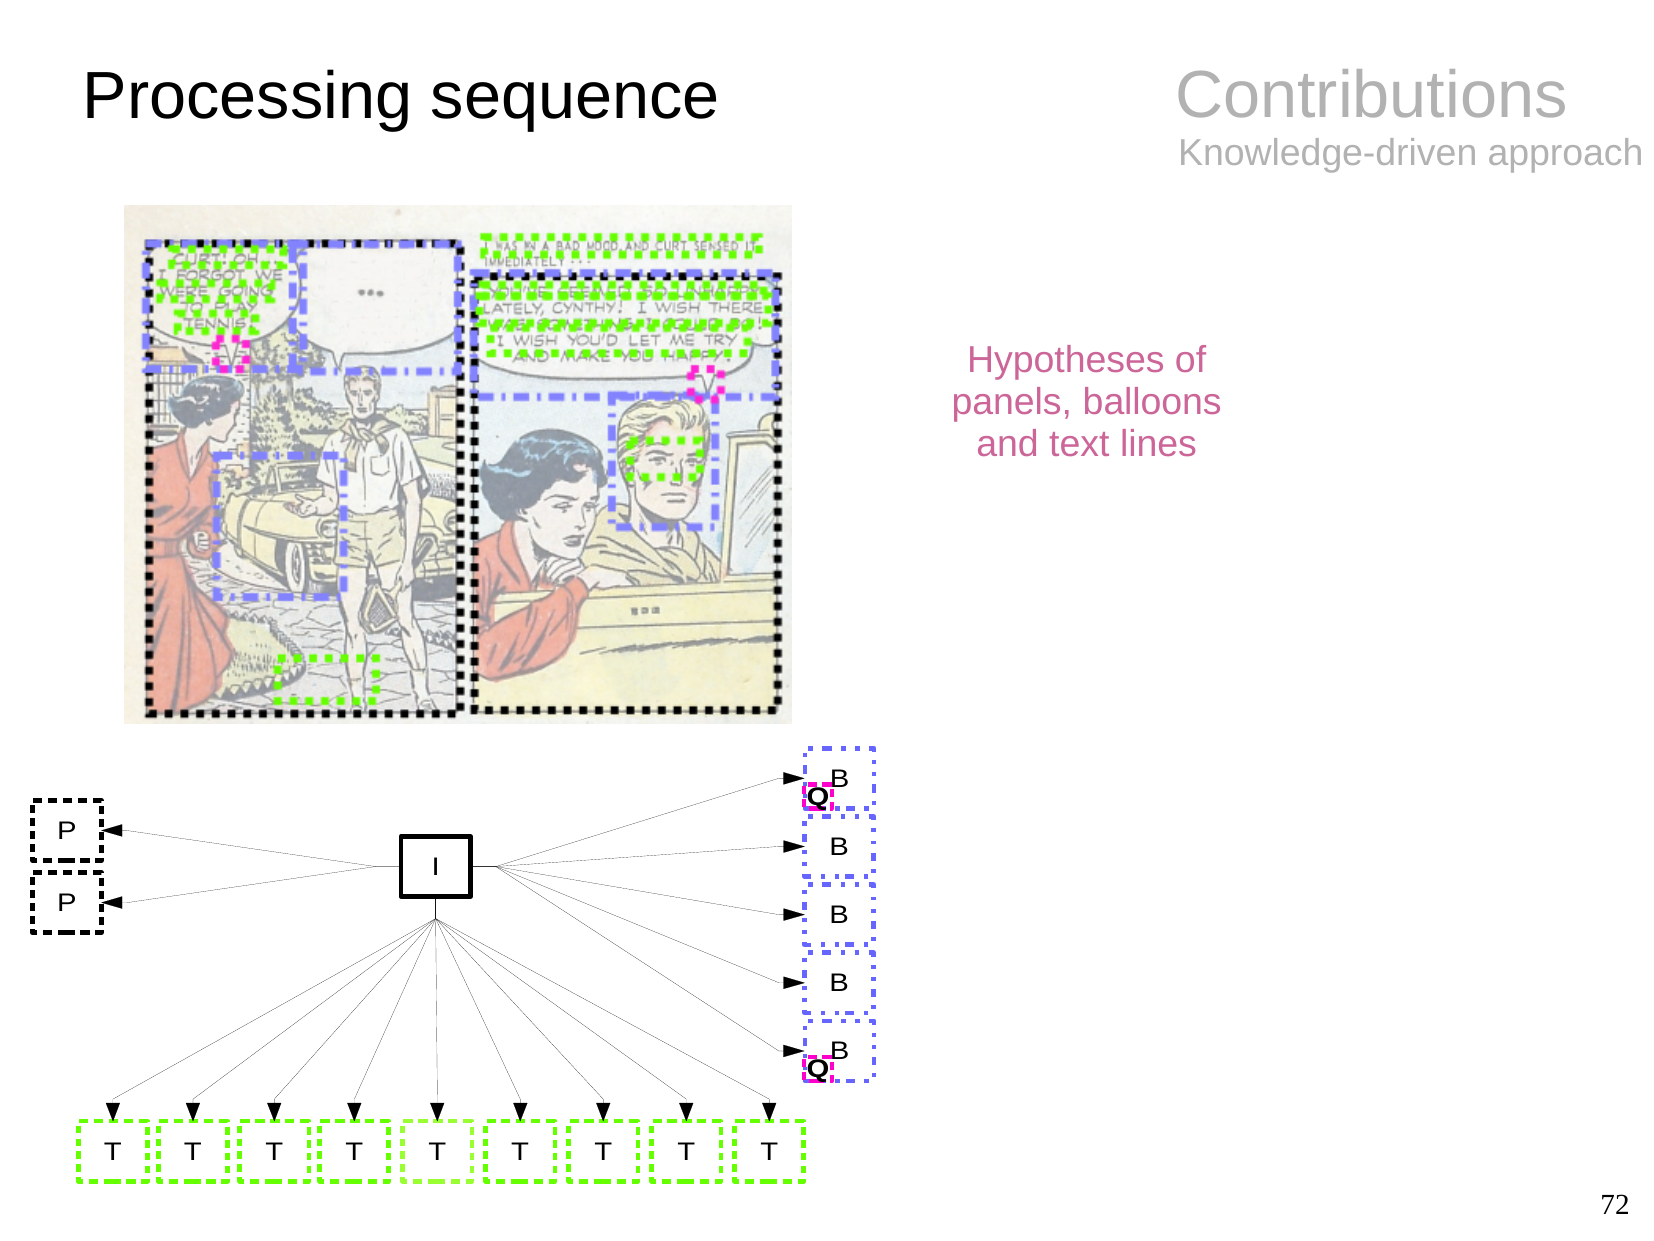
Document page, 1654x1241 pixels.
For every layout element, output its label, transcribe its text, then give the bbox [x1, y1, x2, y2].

text_box Hypotheses of panels, balloons and text lines [897, 330, 1276, 472]
picture [124, 205, 792, 724]
title Processing sequence [82, 55, 1571, 136]
chart [17, 738, 886, 1193]
